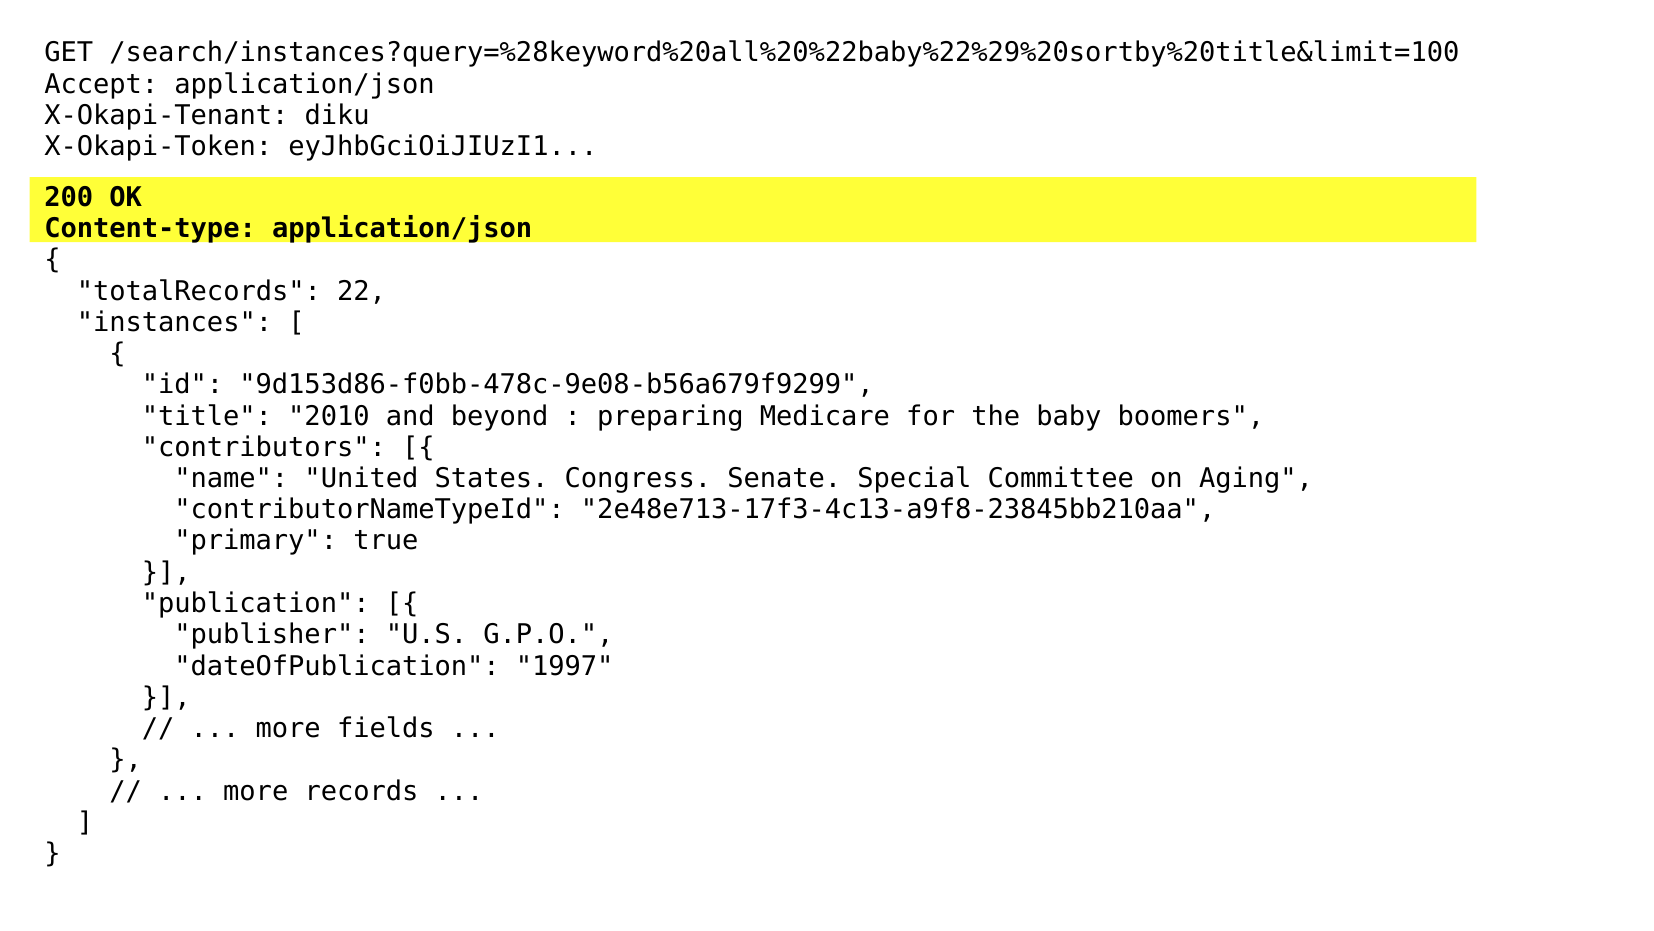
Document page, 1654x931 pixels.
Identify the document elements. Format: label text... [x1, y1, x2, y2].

text_box GET /search/instances?query=%28keyword%20all%20%22baby%22%29%20sortby%20title&limit=100 Accept: application/json X-Okapi-Tenant: diku X-Okapi-Token: eyJhbGciOiJIUzI1... 200 OK Content-type: application/json { "totalRecords": 22, "instances": [ { "id": "9d153d86-f0bb-478c-9e08-b56a679f9299", "title": "2010 and beyond : preparing Medicare for the baby boomers", "contributors": [{ "name": "United States. Congress. Senate. Special Committee on Aging", "contributorNameTypeId": "2e48e713-17f3-4c13-a9f8-23845bb210aa", "primary": true }], "publication": [{ "publisher": "U.S. G.P.O.", "dateOfPublication": "1997" }], // ... more fields ... }, // ... more records ... ] } [29, 29, 1565, 877]
